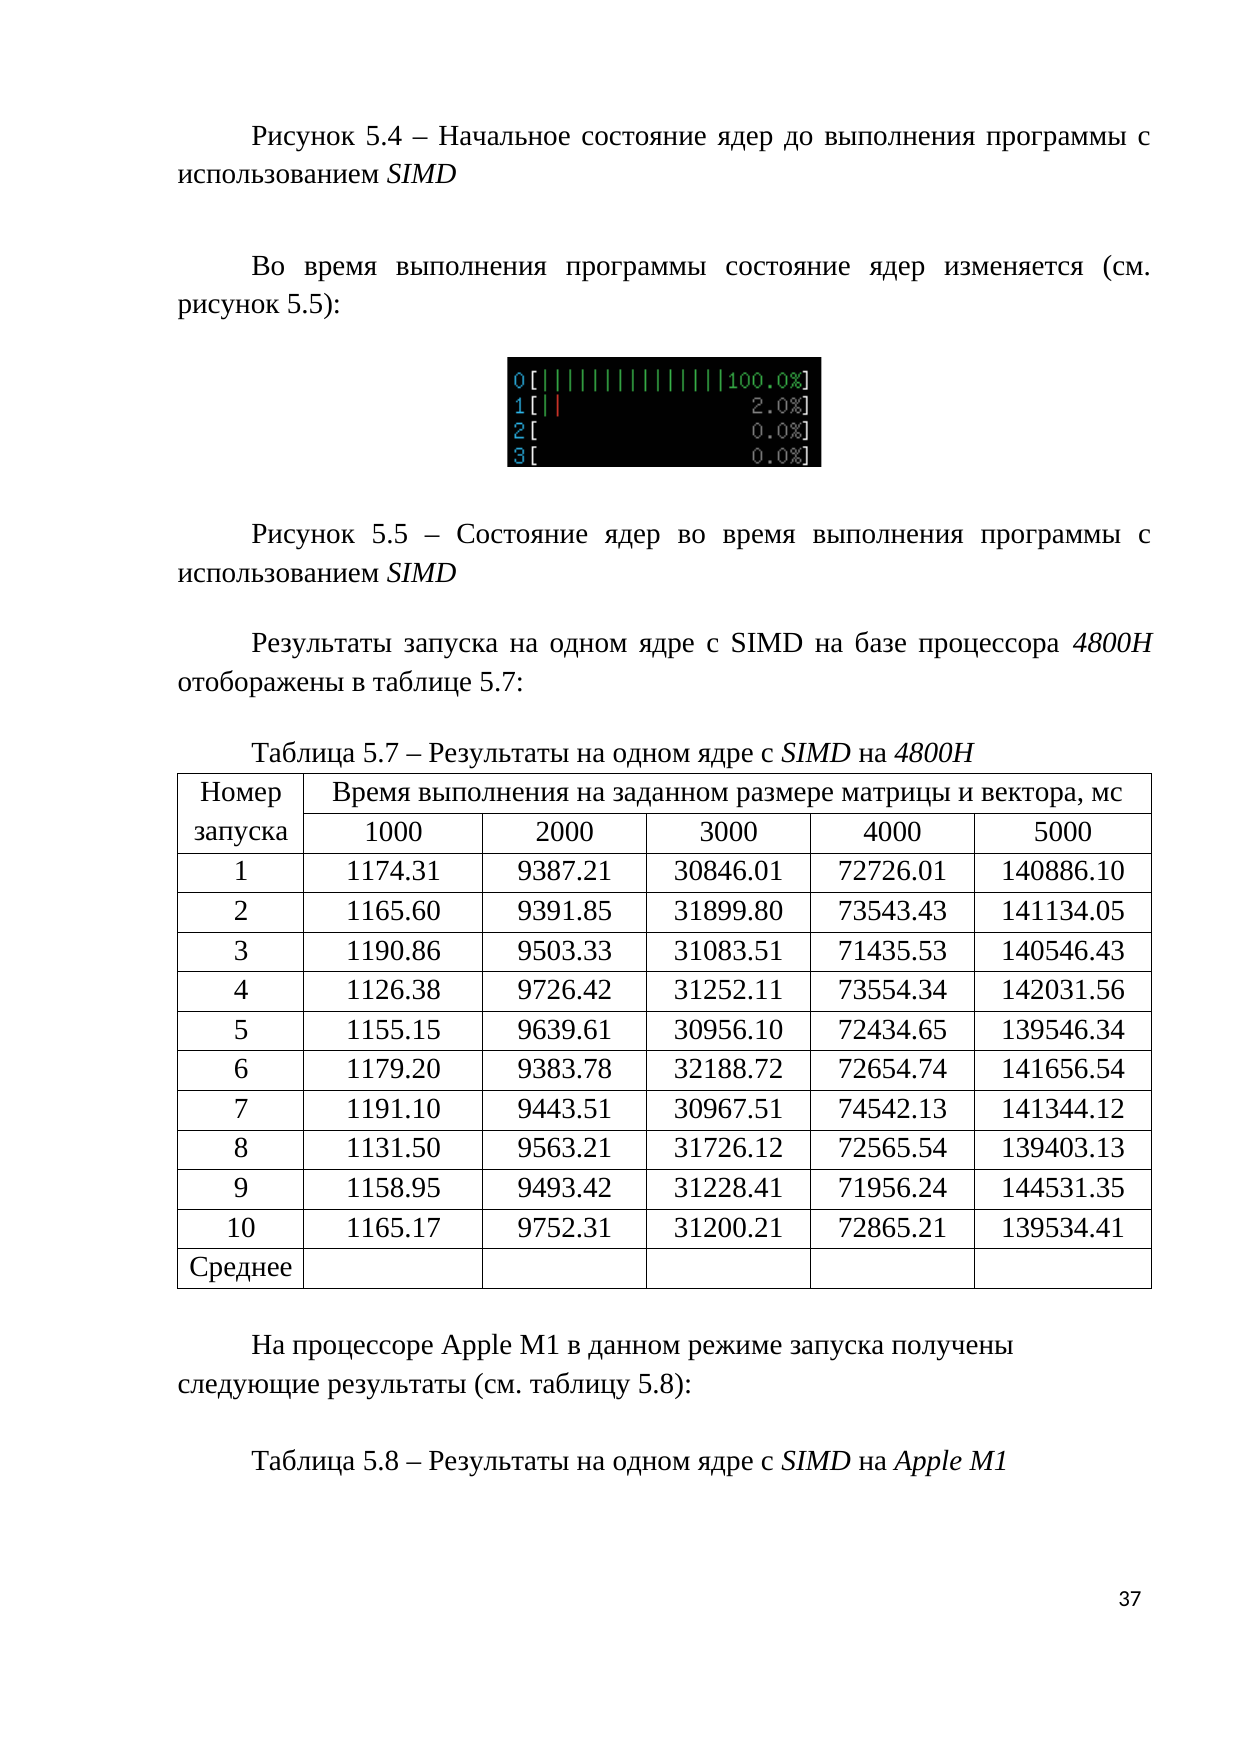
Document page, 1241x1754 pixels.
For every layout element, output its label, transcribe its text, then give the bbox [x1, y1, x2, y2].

text Таблица 5.7 – Результаты на одном ядре с SIMD на 4800H [177, 735, 1152, 768]
table_header Время выполнения на заданном размере матрицы и вектора, мс [304, 774, 1151, 813]
table_cell 1131.50 [304, 1131, 482, 1169]
table_cell 31252.11 [647, 972, 810, 1011]
table_cell 9563.21 [483, 1131, 646, 1169]
table_cell 31899.80 [647, 893, 810, 932]
text Таблица 5.8 – Результаты на одном ядре с SIMD на Apple M1 [177, 1443, 1152, 1477]
table_cell 32188.72 [647, 1051, 810, 1090]
table_cell 140546.43 [975, 933, 1151, 971]
table_cell 9387.21 [483, 854, 646, 892]
table_cell 1158.95 [304, 1170, 482, 1209]
table_cell 141344.12 [975, 1091, 1151, 1129]
table_cell 2000 [483, 814, 646, 852]
table_cell 30956.10 [647, 1012, 810, 1050]
table_cell 1191.10 [304, 1091, 482, 1129]
table_cell 139403.13 [975, 1131, 1151, 1169]
table_cell 30846.01 [647, 854, 810, 892]
table_cell 10 [178, 1210, 303, 1248]
table_cell 139534.41 [975, 1210, 1151, 1248]
text Рисунок 5.4 – Начальное состояние ядер до выполнения программы с использованием SIMD [177, 118, 1152, 190]
table_cell 1165.60 [304, 893, 482, 932]
table_cell 31228.41 [647, 1170, 810, 1209]
table_cell 31726.12 [647, 1131, 810, 1169]
table_header Номер запуска [178, 774, 303, 852]
table_cell 9503.33 [483, 933, 646, 971]
picture [507, 357, 822, 467]
table_cell 5000 [975, 814, 1151, 852]
table_cell 4000 [811, 814, 974, 852]
table_cell 9493.42 [483, 1170, 646, 1209]
table_cell 1179.20 [304, 1051, 482, 1090]
table_cell 71956.24 [811, 1170, 974, 1209]
text Результаты запуска на одном ядре с SIMD на базе процессора 4800H отоборажены в таблице 5.7: [177, 626, 1152, 698]
table_cell [975, 1249, 1151, 1288]
table_cell 1126.38 [304, 972, 482, 1011]
table_cell Среднее [178, 1249, 303, 1288]
table_cell 142031.56 [975, 972, 1151, 1011]
table_cell 1174.31 [304, 854, 482, 892]
table_cell 71435.53 [811, 933, 974, 971]
text На процессоре Apple M1 в данном режиме запуска получены следующие результаты (см. таблицу 5.8): [177, 1327, 1152, 1399]
table_cell 9 [178, 1170, 303, 1209]
table_cell 4 [178, 972, 303, 1011]
table_cell 139546.34 [975, 1012, 1151, 1050]
table_cell [304, 1249, 482, 1288]
table_cell 31200.21 [647, 1210, 810, 1248]
table_cell 140886.10 [975, 854, 1151, 892]
table_cell 2 [178, 893, 303, 932]
table_cell 73554.34 [811, 972, 974, 1011]
table_cell 9383.78 [483, 1051, 646, 1090]
table_cell 72654.74 [811, 1051, 974, 1090]
table_cell 1 [178, 854, 303, 892]
table_cell 9726.42 [483, 972, 646, 1011]
table_cell 72565.54 [811, 1131, 974, 1169]
text Во время выполнения программы состояние ядер изменяется (см. рисунок 5.5): [177, 248, 1152, 320]
table_cell 8 [178, 1131, 303, 1169]
table_cell 73543.43 [811, 893, 974, 932]
table_cell 9391.85 [483, 893, 646, 932]
table_cell 9752.31 [483, 1210, 646, 1248]
table_cell 3 [178, 933, 303, 971]
table_cell 6 [178, 1051, 303, 1090]
table_cell 5 [178, 1012, 303, 1050]
table_cell 72434.65 [811, 1012, 974, 1050]
table_cell 1190.86 [304, 933, 482, 971]
table_cell [811, 1249, 974, 1288]
table_cell 1165.17 [304, 1210, 482, 1248]
table_cell [647, 1249, 810, 1288]
table_cell 9639.61 [483, 1012, 646, 1050]
table_cell 31083.51 [647, 933, 810, 971]
table_cell 141656.54 [975, 1051, 1151, 1090]
table_cell [483, 1249, 646, 1288]
table_cell 7 [178, 1091, 303, 1129]
table_cell 72726.01 [811, 854, 974, 892]
table_cell 144531.35 [975, 1170, 1151, 1209]
table_cell 3000 [647, 814, 810, 852]
table_cell 1155.15 [304, 1012, 482, 1050]
table_cell 72865.21 [811, 1210, 974, 1248]
table_cell 74542.13 [811, 1091, 974, 1129]
text Рисунок 5.5 – Cостояние ядер во время выполнения программы с использованием SIMD [177, 516, 1152, 588]
table_cell 30967.51 [647, 1091, 810, 1129]
table_cell 9443.51 [483, 1091, 646, 1129]
table_cell 141134.05 [975, 893, 1151, 932]
table_cell 1000 [304, 814, 482, 852]
